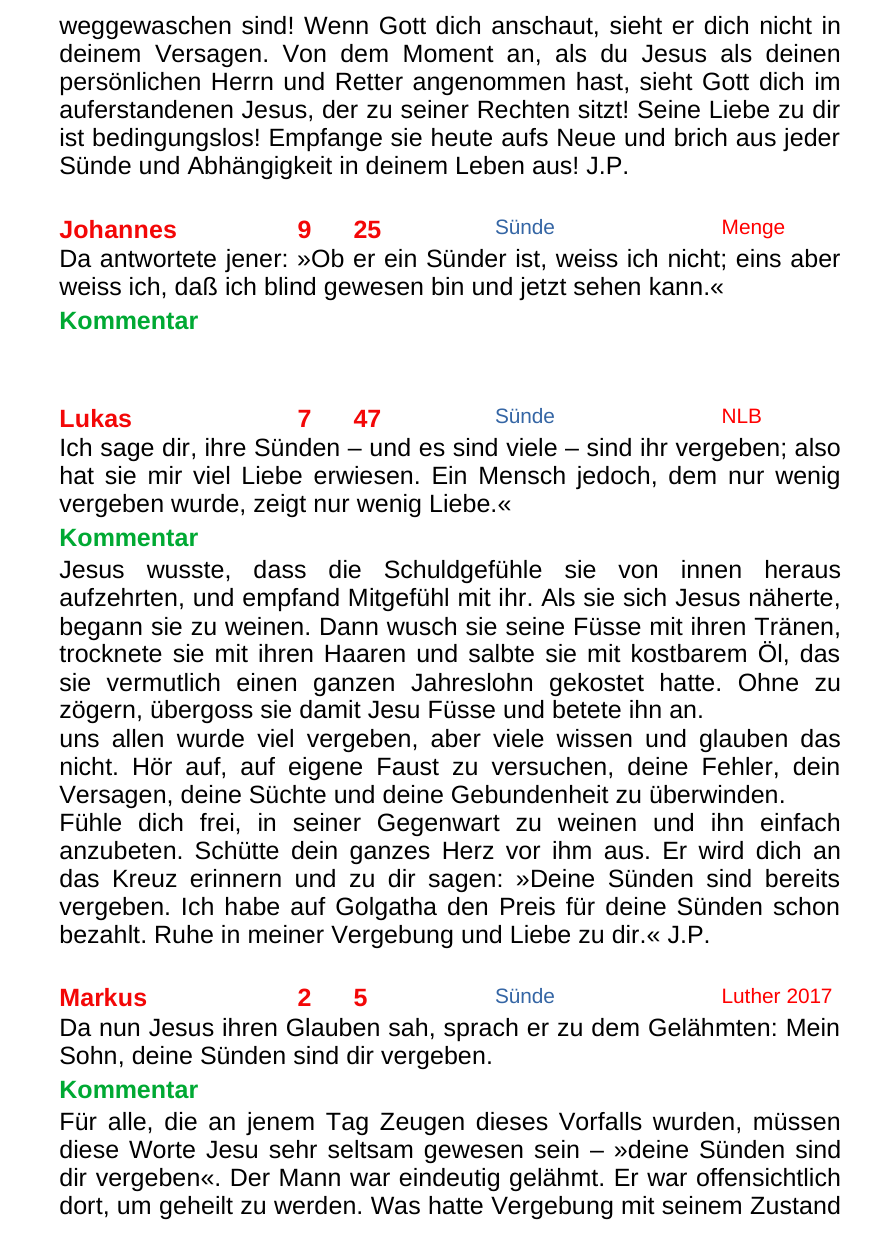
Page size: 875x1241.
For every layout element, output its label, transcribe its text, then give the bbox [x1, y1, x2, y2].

table_cell [59, 949, 844, 984]
table_cell Kommentar [59, 524, 206, 553]
table_cell 5 [353, 984, 427, 1014]
table_cell [342, 524, 353, 553]
table_cell [59, 369, 844, 404]
table_cell [677, 984, 721, 1014]
table_cell Sünde [495, 216, 677, 245]
table_cell [342, 307, 353, 336]
table_cell 25 [353, 216, 427, 245]
table_cell [427, 405, 495, 434]
table_cell [721, 524, 842, 553]
table_cell [721, 307, 842, 336]
table_cell [677, 307, 721, 336]
table_cell [353, 524, 427, 553]
table_cell [298, 1076, 342, 1105]
table_cell Jesus wusste, dass die Schuldgefühle sie von innen heraus aufzehrten, und empfand Mitgefühl mit ihr. Als sie sich Jesus näherte, begann sie zu weinen. Dann wusch sie seine Füsse mit ihren Tränen, trocknete sie mit ihren Haaren und salbte sie mit kostbarem Öl, das sie vermutlich einen ganzen Jahreslohn gekostet hatte. Ohne zu zögern, übergoss sie damit Jesu Füsse und betete ihn an. uns allen wurde viel vergeben, aber viele wissen und glauben das nicht. Hör auf, auf eigene Faust zu versuchen, deine Fehler, dein Versagen, deine Süchte und deine Gebundenheit zu überwinden. Fühle dich frei, in seiner Gegenwart zu weinen und ihn einfach anzubeten. Schütte dein ganzes Herz vor ihm aus. Er wird dich an das Kreuz erinnern und zu dir sagen: »Deine Sünden sind bereits vergeben. Ich habe auf Golgatha den Preis für deine Sünden schon bezahlt. Ruhe in meiner Vergebung und Liebe zu dir.« J.P. [59, 556, 842, 949]
table_cell [298, 307, 342, 336]
table_cell [342, 405, 353, 434]
table_cell [59, 301, 844, 307]
table_cell 2 [298, 984, 342, 1014]
table_cell Für alle, die an jenem Tag Zeugen dieses Vorfalls wurden, müssen diese Worte Jesu sehr seltsam gewesen sein – »deine Sünden sind dir vergeben«. Der Mann war eindeutig gelähmt. Er war offensichtlich dort, um geheilt zu werden. Was hatte Vergebung mit seinem Zustand [59, 1108, 842, 1220]
table_cell [353, 307, 427, 336]
table_cell 47 [353, 405, 427, 434]
table_cell Markus [59, 984, 297, 1014]
table_cell [427, 984, 495, 1014]
table_cell [427, 307, 495, 336]
table_cell [427, 524, 495, 553]
table_cell [206, 307, 297, 336]
table_cell [677, 524, 721, 553]
table_cell Da antwortete jener: »Ob er ein Sünder ist, weiss ich nicht; eins aber weiss ich, daß ich blind gewesen bin und jetzt sehen kann.« [59, 245, 842, 301]
table_cell [342, 984, 353, 1014]
table_cell Kommentar [59, 307, 206, 336]
table_cell Kommentar [59, 1076, 206, 1105]
table_cell Johannes [59, 216, 297, 245]
table_cell 9 [298, 216, 342, 245]
table_cell [721, 1076, 842, 1105]
table_cell [495, 307, 677, 336]
table_cell Luther 2017 [721, 984, 844, 1014]
table_cell NLB [721, 405, 844, 434]
table_cell 7 [298, 405, 342, 434]
table_cell [342, 1076, 353, 1105]
table_cell [59, 180, 844, 216]
table_cell [206, 1076, 297, 1105]
table_cell [342, 216, 353, 245]
table_cell Ich sage dir, ihre Sünden – und es sind viele – sind ihr vergeben; also hat sie mir viel Liebe erwiesen. Ein Mensch jedoch, dem nur wenig vergeben wurde, zeigt nur wenig Liebe.« [59, 434, 842, 518]
table_cell [677, 1076, 721, 1105]
table_cell [495, 524, 677, 553]
table_cell [206, 524, 297, 553]
table_cell [677, 405, 721, 434]
table_cell [298, 524, 342, 553]
table_cell Menge [721, 216, 844, 245]
table_cell [59, 1070, 844, 1076]
table_cell [353, 1076, 427, 1105]
table_cell Lukas [59, 405, 297, 434]
table_cell weggewaschen sind! Wenn Gott dich anschaut, sieht er dich nicht in deinem Versagen. Von dem Moment an, als du Jesus als deinen persönlichen Herrn und Retter angenommen hast, sieht Gott dich im auferstandenen Jesus, der zu seiner Rechten sitzt! Seine Liebe zu dir ist bedingungslos! Empfange sie heute aufs Neue und brich aus jeder Sünde und Abhängigkeit in deinem Leben aus! J.P. [59, 12, 842, 180]
table_cell [59, 518, 844, 524]
table_cell [427, 216, 495, 245]
table_cell [495, 1076, 677, 1105]
table_cell [427, 1076, 495, 1105]
table_cell [59, 339, 842, 369]
table_cell [677, 216, 721, 245]
table_cell Sünde [495, 405, 677, 434]
table_cell Da nun Jesus ihren Glauben sah, sprach er zu dem Gelähmten: Mein Sohn, deine Sünden sind dir vergeben. [59, 1014, 842, 1070]
table_cell Sünde [495, 984, 677, 1014]
